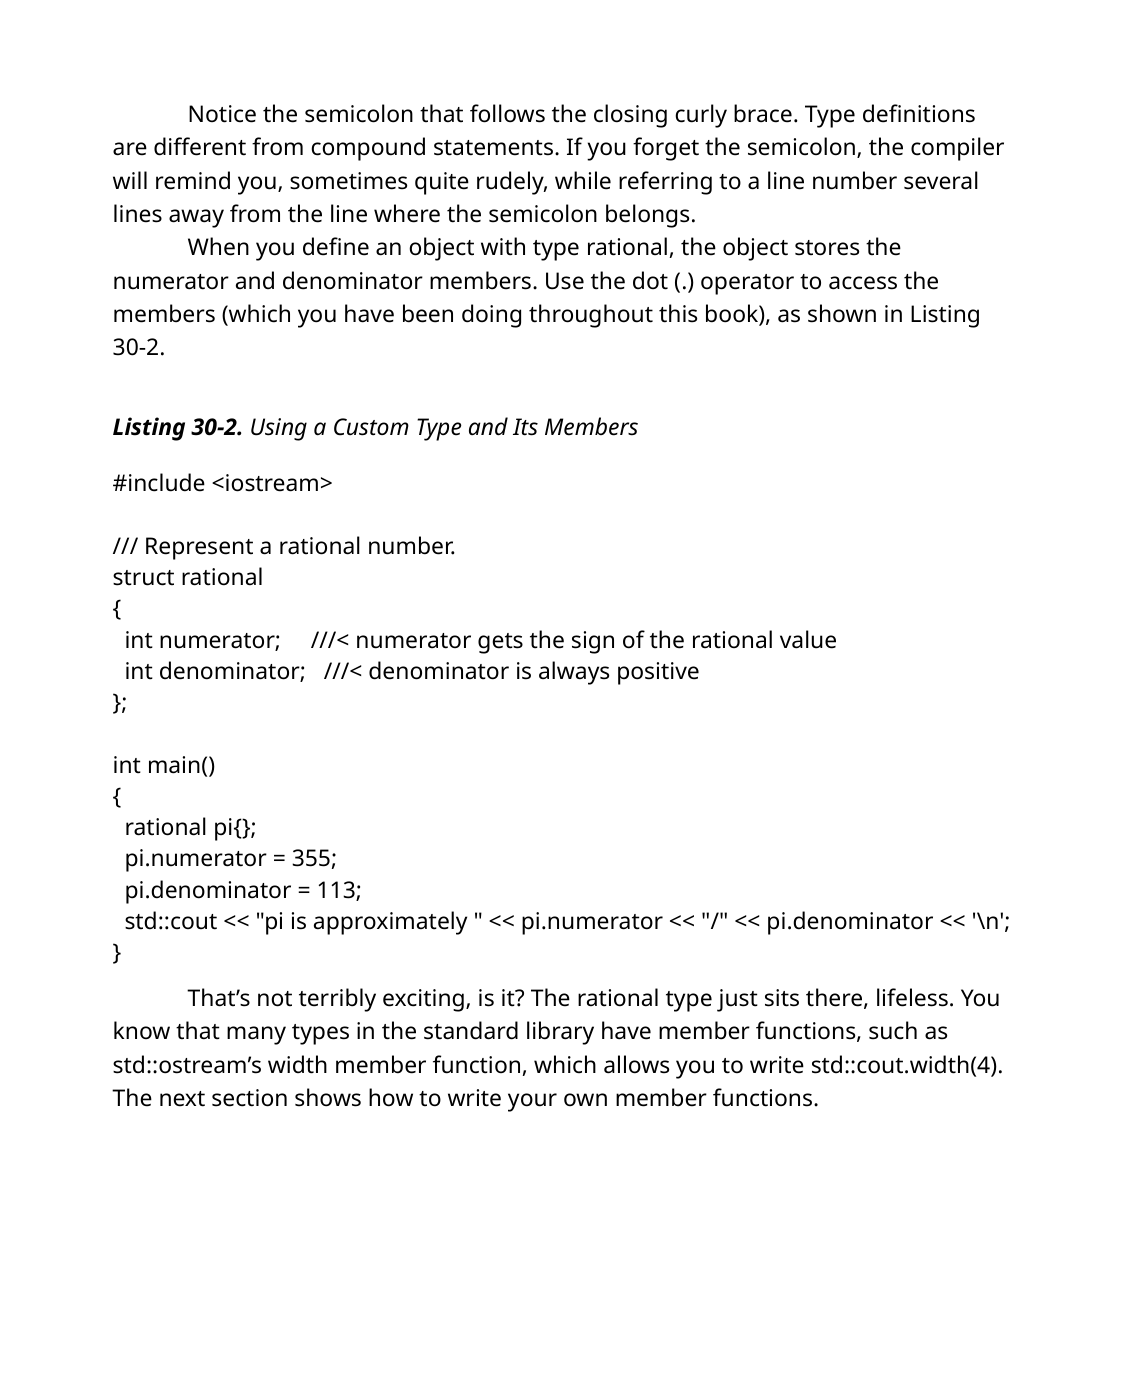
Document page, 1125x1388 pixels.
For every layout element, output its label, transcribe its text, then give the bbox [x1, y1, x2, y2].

text }; [112, 686, 1012, 717]
text int denominator; ///< denominator is always positive [112, 655, 1012, 686]
text { [112, 780, 1012, 811]
text int main() [112, 748, 1012, 780]
text pi.numerator = 355; [112, 842, 1012, 873]
text #include <iostream> [112, 467, 1012, 498]
text pi.denominator = 113; [112, 873, 1012, 905]
text /// Represent a rational number. [112, 530, 1012, 561]
text That’s not terribly exciting, is it? The rational type just sits there, lifeless. You know that many types in the standard library have member functions, such as std::ostream’s width member function, which allows you to write std::cout.width(4). The next section shows how to write your own member functions. [112, 980, 1012, 1113]
text int numerator; ///< numerator gets the sign of the rational value [112, 623, 1012, 655]
text } [112, 936, 1012, 967]
text std::cout << "pi is approximately " << pi.numerator << "/" << pi.denominator << '\n'; [112, 905, 1012, 936]
text Listing 30-2. Using a Custom Type and Its Members [112, 411, 1012, 442]
text struct rational [112, 561, 1012, 592]
text Notice the semicolon that follows the closing curly brace. Type definitions are different from compound statements. If you forget the semicolon, the compiler will remind you, sometimes quite rudely, while referring to a line number several lines away from the line where the semicolon belongs. [112, 96, 1012, 229]
text When you define an object with type rational, the object stores the numerator and denominator members. Use the dot (.) operator to access the members (which you have been doing throughout this book), as shown in Listing 30-2. [112, 229, 1012, 363]
text rational pi{}; [112, 811, 1012, 842]
text { [112, 592, 1012, 623]
